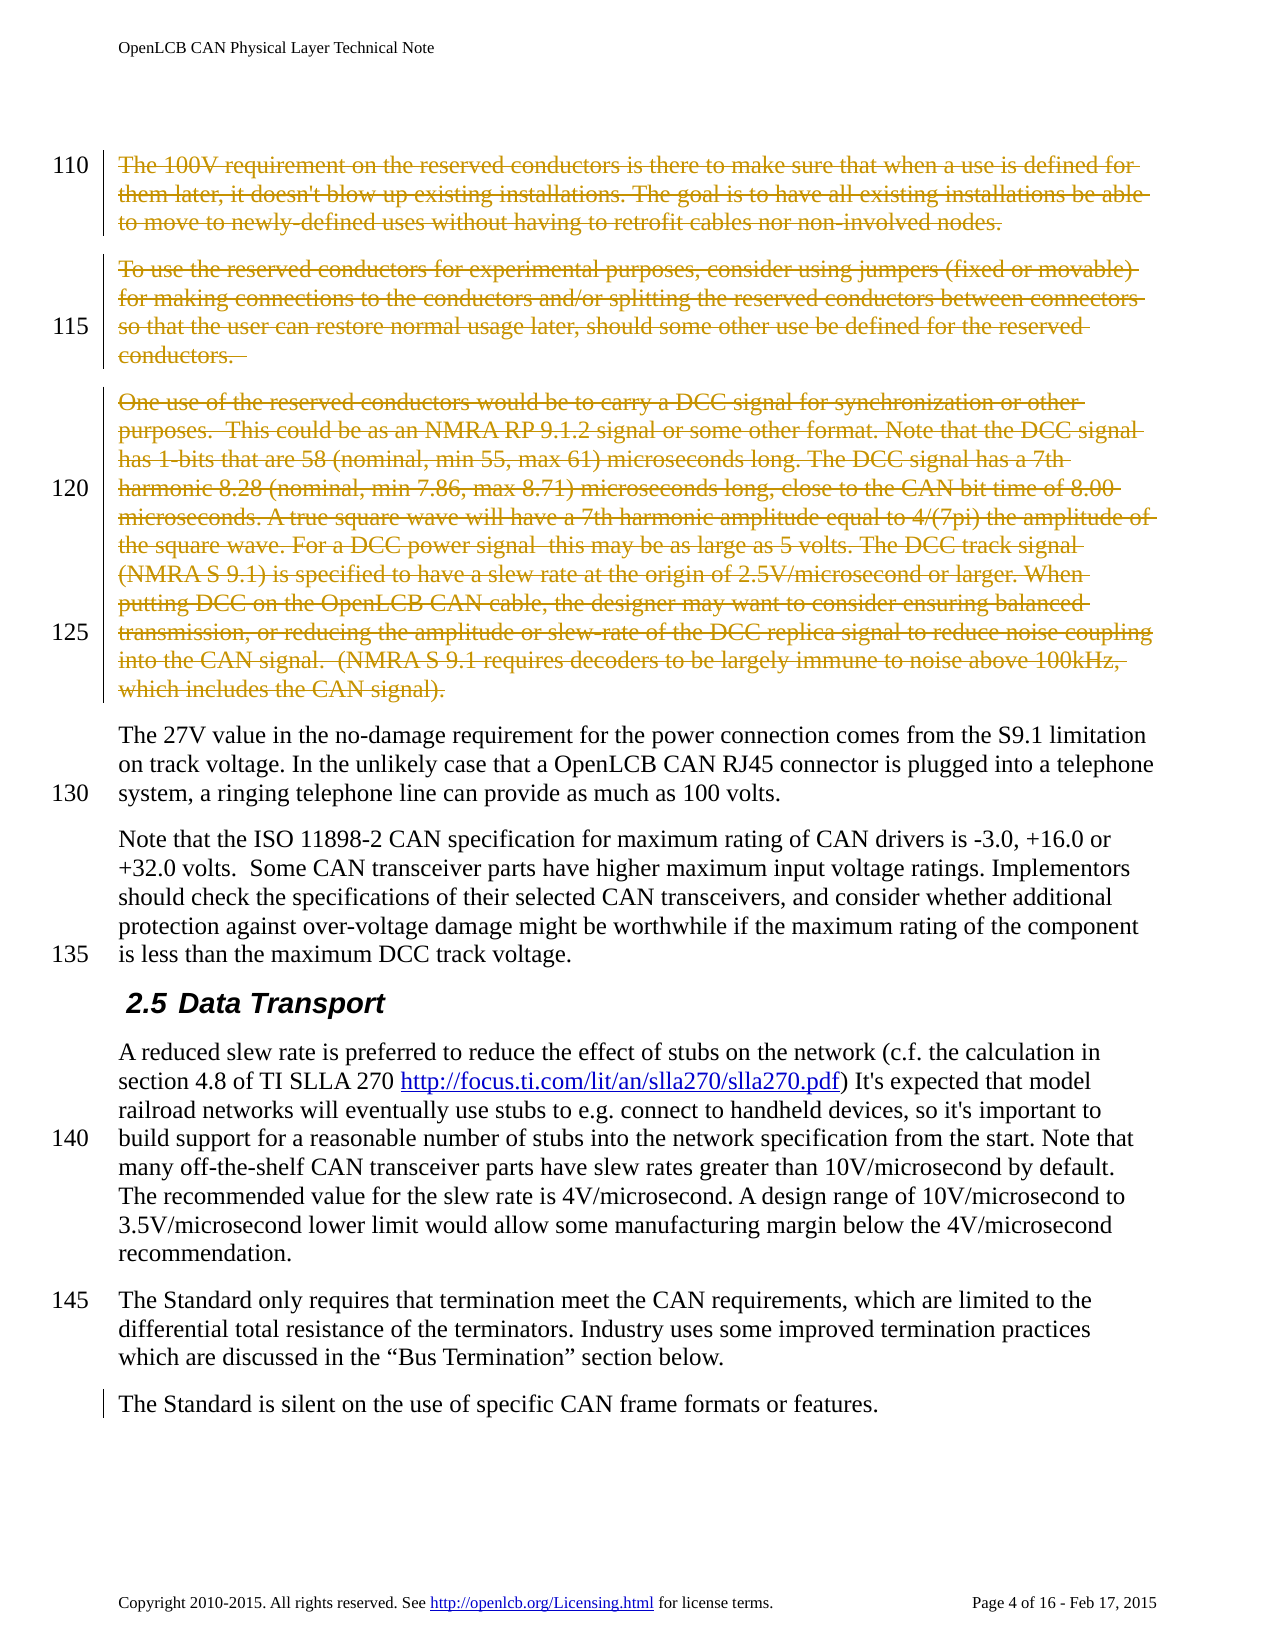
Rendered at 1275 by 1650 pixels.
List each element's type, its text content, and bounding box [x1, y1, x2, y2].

text The 27V value in the no-damage requirement for the power connection comes from the S9.1 limitation on track voltage. In the unlikely case that a OpenLCB CAN RJ45 connector is plugged into a telephone system, a ringing telephone line can provide as much as 100 volts. [118, 721, 1157, 807]
text The Standard only requires that termination meet the CAN requirements, which are limited to the differential total resistance of the terminators. Industry uses some improved termination practices which are discussed in the “Bus Termination” section below. [118, 1285, 1157, 1371]
text A reduced slew rate is preferred to reduce the effect of stubs on the network (c.f. the calculation in section 4.8 of TI SLLA 270 http://focus.ti.com/lit/an/slla270/slla270.pdf) It's expected that model railroad networks will eventually use stubs to e.g. connect to handheld devices, so it's important to build support for a reasonable number of stubs into the network specification from the start. Note that many off-the-shelf CAN transceiver parts have slew rates greater than 10V/microsecond by default. The recommended value for the slew rate is 4V/microsecond. A design range of 10V/microsecond to 3.5V/microsecond lower limit would allow some manufacturing margin below the 4V/microsecond recommendation. [118, 1037, 1157, 1267]
text The Standard is silent on the use of specific CAN frame formats or features. [118, 1389, 1157, 1418]
text Note that the ISO 11898-2 CAN specification for maximum rating of CAN drivers is -3.0, +16.0 or +32.0 volts. Some CAN transceiver parts have higher maximum input voltage ratings. Implementors should check the specifications of their selected CAN transceivers, and consider whether additional protection against over-voltage damage might be worthwhile if the maximum rating of the component is less than the maximum DCC track voltage. [118, 824, 1157, 968]
subtitle Data Transport [118, 986, 1157, 1019]
